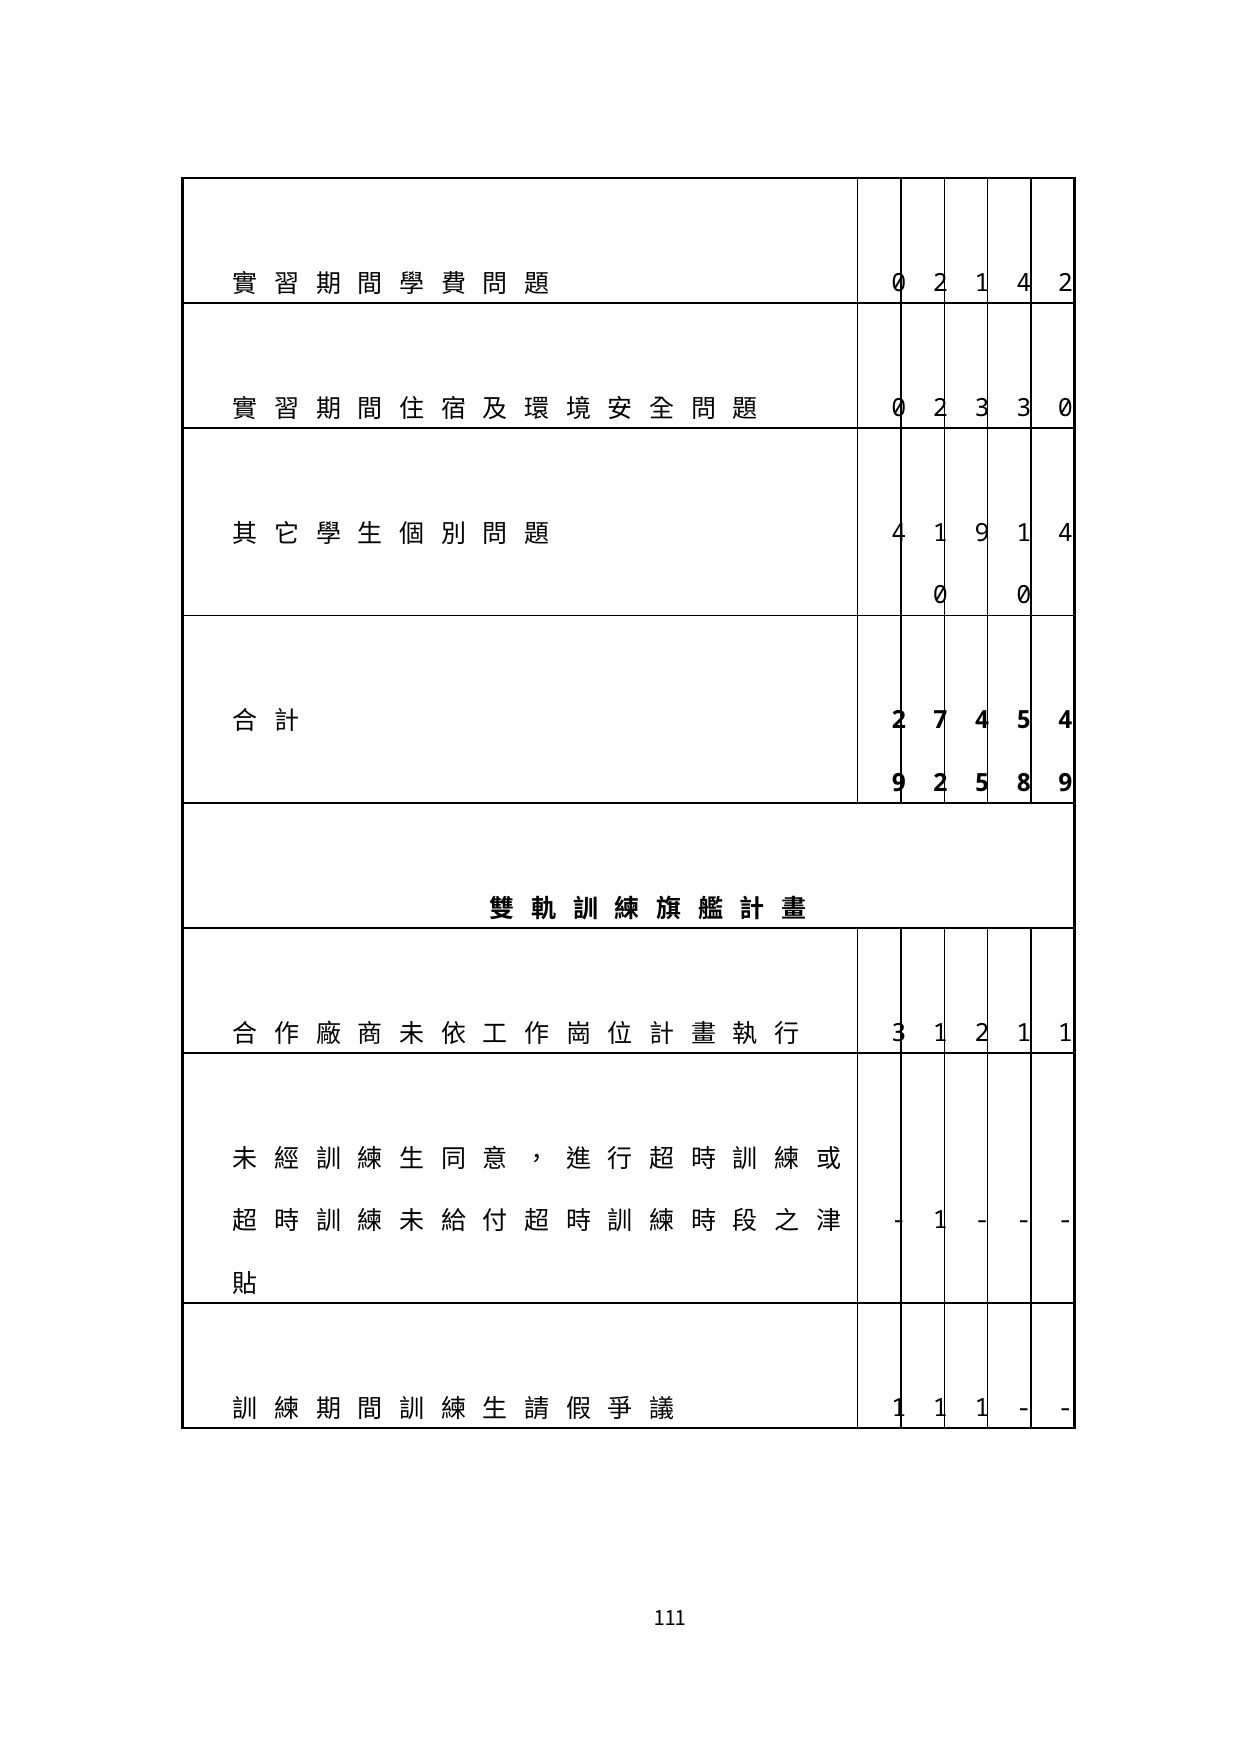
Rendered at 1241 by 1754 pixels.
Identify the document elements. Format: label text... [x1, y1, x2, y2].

table_cell 雙軌訓練旗艦計畫 [184, 804, 1073, 927]
table_cell 2 [1032, 179, 1073, 302]
table_cell 10 [988, 429, 1030, 615]
table_cell 58 [988, 616, 1030, 802]
table_cell 3 [858, 929, 900, 1052]
table_cell 1 [1032, 929, 1073, 1052]
table_cell 0 [858, 179, 900, 302]
table_cell - [988, 1304, 1030, 1427]
table_cell 合作廠商未依工作崗位計畫執行 [184, 929, 857, 1052]
table_cell 1 [945, 179, 987, 302]
table_cell 合計 [184, 616, 857, 802]
table_cell 72 [902, 616, 944, 802]
table_cell 49 [1032, 616, 1073, 802]
table_cell - [988, 1054, 1030, 1302]
table_cell 10 [902, 429, 944, 615]
table_cell 實習期間學費問題 [184, 179, 857, 302]
table_cell 2 [945, 929, 987, 1052]
table_cell 4 [988, 179, 1030, 302]
table_cell 訓練期間訓練生請假爭議 [184, 1304, 857, 1427]
table_cell 1 [902, 1054, 944, 1302]
table_cell 1 [945, 1304, 987, 1427]
table_cell 3 [945, 304, 987, 427]
table_cell 未經訓練生同意，進行超時訓練或超時訓練未給付超時訓練時段之津貼 [184, 1054, 857, 1302]
table_cell 1 [902, 929, 944, 1052]
table_cell - [858, 1054, 900, 1302]
table_cell 45 [945, 616, 987, 802]
table_cell 1 [988, 929, 1030, 1052]
table_cell 實習期間住宿及環境安全問題 [184, 304, 857, 427]
table_cell - [945, 1054, 987, 1302]
table_cell 2 [902, 179, 944, 302]
table_cell 2 [902, 304, 944, 427]
table_cell 4 [1032, 429, 1073, 615]
table_cell 4 [858, 429, 900, 615]
table_cell - [1032, 1304, 1073, 1427]
table_cell 0 [858, 304, 900, 427]
table_cell 1 [858, 1304, 900, 1427]
table_cell - [1032, 1054, 1073, 1302]
table_cell 9 [945, 429, 987, 615]
table_cell 29 [858, 616, 900, 802]
table_cell 3 [988, 304, 1030, 427]
table_cell 0 [1032, 304, 1073, 427]
table_cell 其它學生個別問題 [184, 429, 857, 615]
table_cell 1 [902, 1304, 944, 1427]
